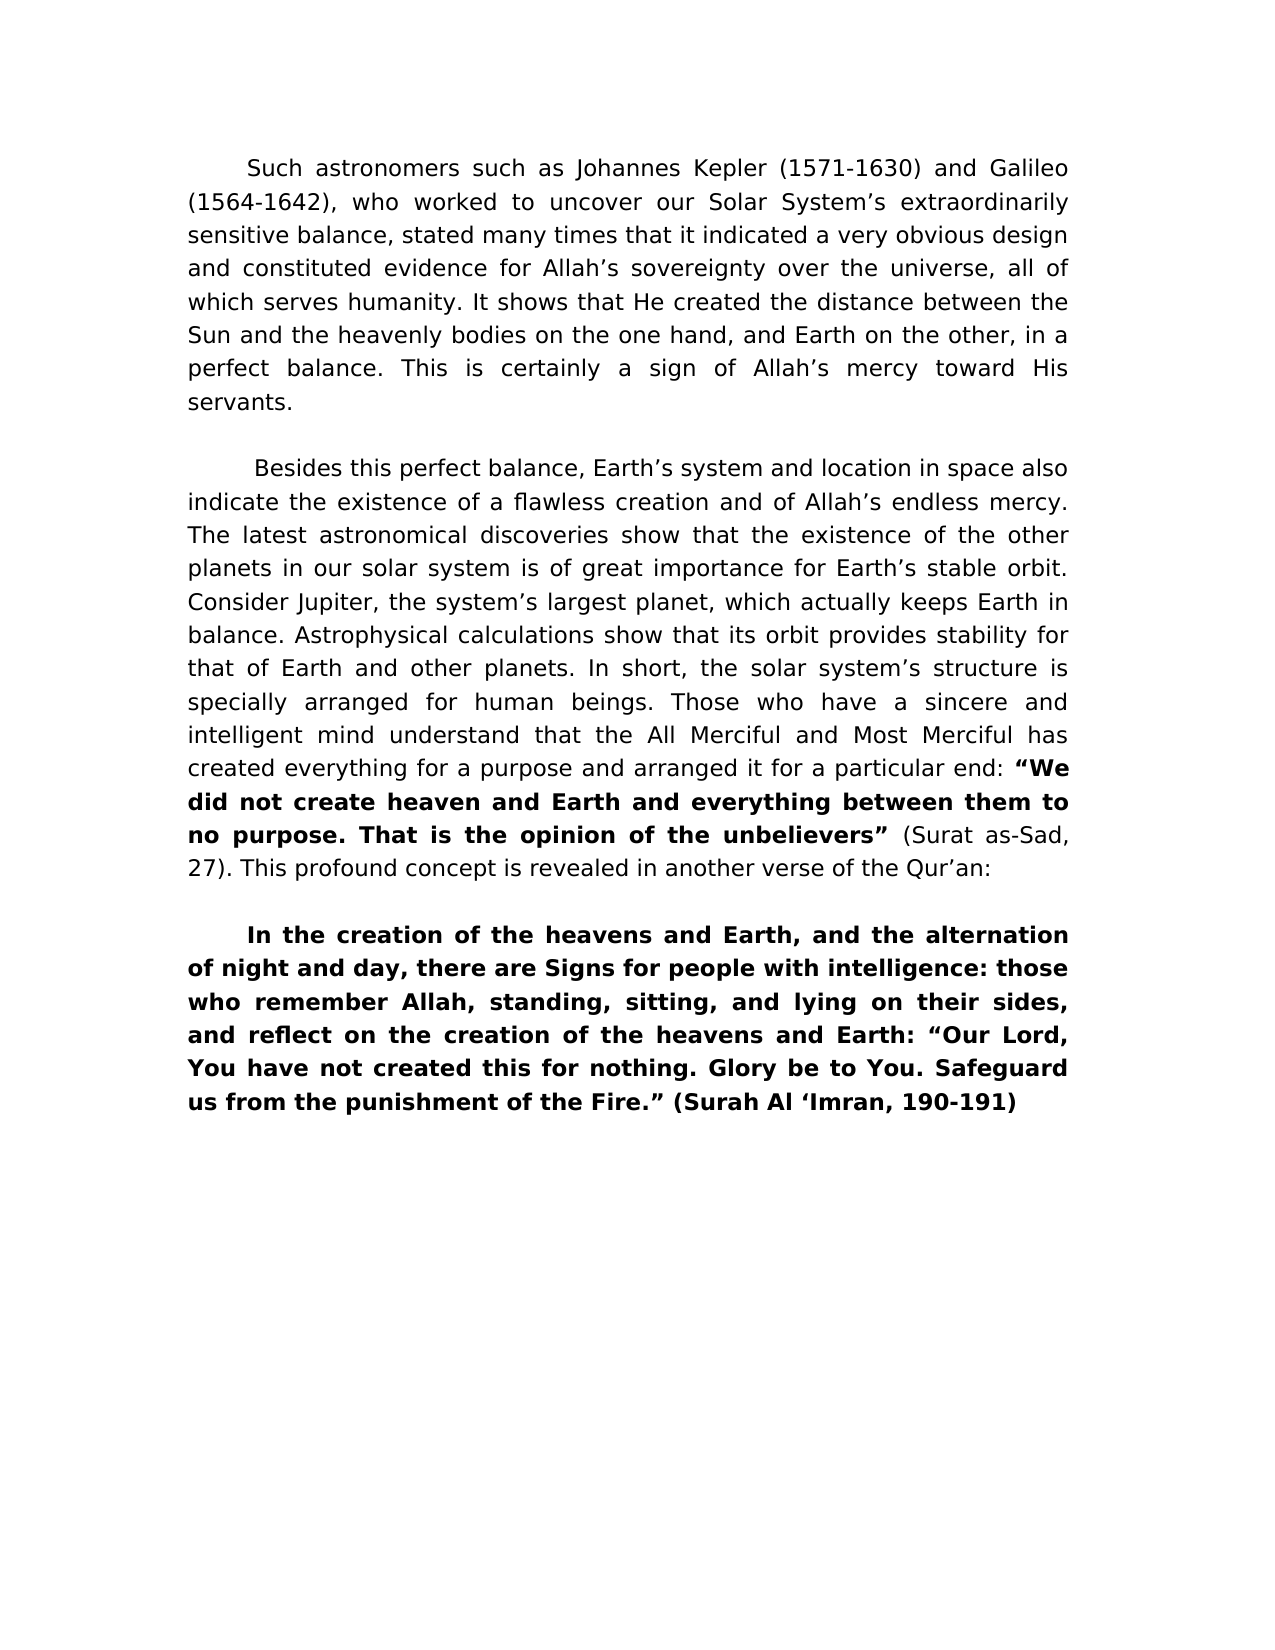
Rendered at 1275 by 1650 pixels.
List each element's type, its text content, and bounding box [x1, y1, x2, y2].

text Such astronomers such as Johannes Kepler (1571-1630) and Galileo (1564-1642), who worked to uncover our Solar System’s extraordinarily sensitive balance, stated many times that it indicated a very obvious design and constituted evidence for Allah’s sovereignty over the universe, all of which serves humanity. It shows that He created the distance between the Sun and the heavenly bodies on the one hand, and Earth on the other, in a perfect balance. This is certainly a sign of Allah’s mercy toward His servants. [187, 150, 1070, 417]
text Besides this perfect balance, Earth’s system and location in space also indicate the existence of a flawless creation and of Allah’s endless mercy. The latest astronomical discoveries show that the existence of the other planets in our solar system is of great importance for Earth’s stable orbit. Consider Jupiter, the system’s largest planet, which actually keeps Earth in balance. Astrophysical calculations show that its orbit provides stability for that of Earth and other planets. In short, the solar system’s structure is specially arranged for human beings. Those who have a sincere and intelligent mind understand that the All Merciful and Most Merciful has created everything for a purpose and arranged it for a particular end: “We did not create heaven and Earth and everything between them to no purpose. That is the opinion of the unbelievers” (Surat as-Sad, 27). This profound concept is revealed in another verse of the Qur’an: [187, 450, 1070, 883]
text In the creation of the heavens and Earth, and the alternation of night and day, there are Signs for people with intelligence: those who remember Allah, standing, sitting, and lying on their sides, and reflect on the creation of the heavens and Earth: “Our Lord, You have not created this for nothing. Glory be to You. Safeguard us from the punishment of the Fire.” (Surah Al ‘Imran, 190-191) [187, 917, 1070, 1117]
